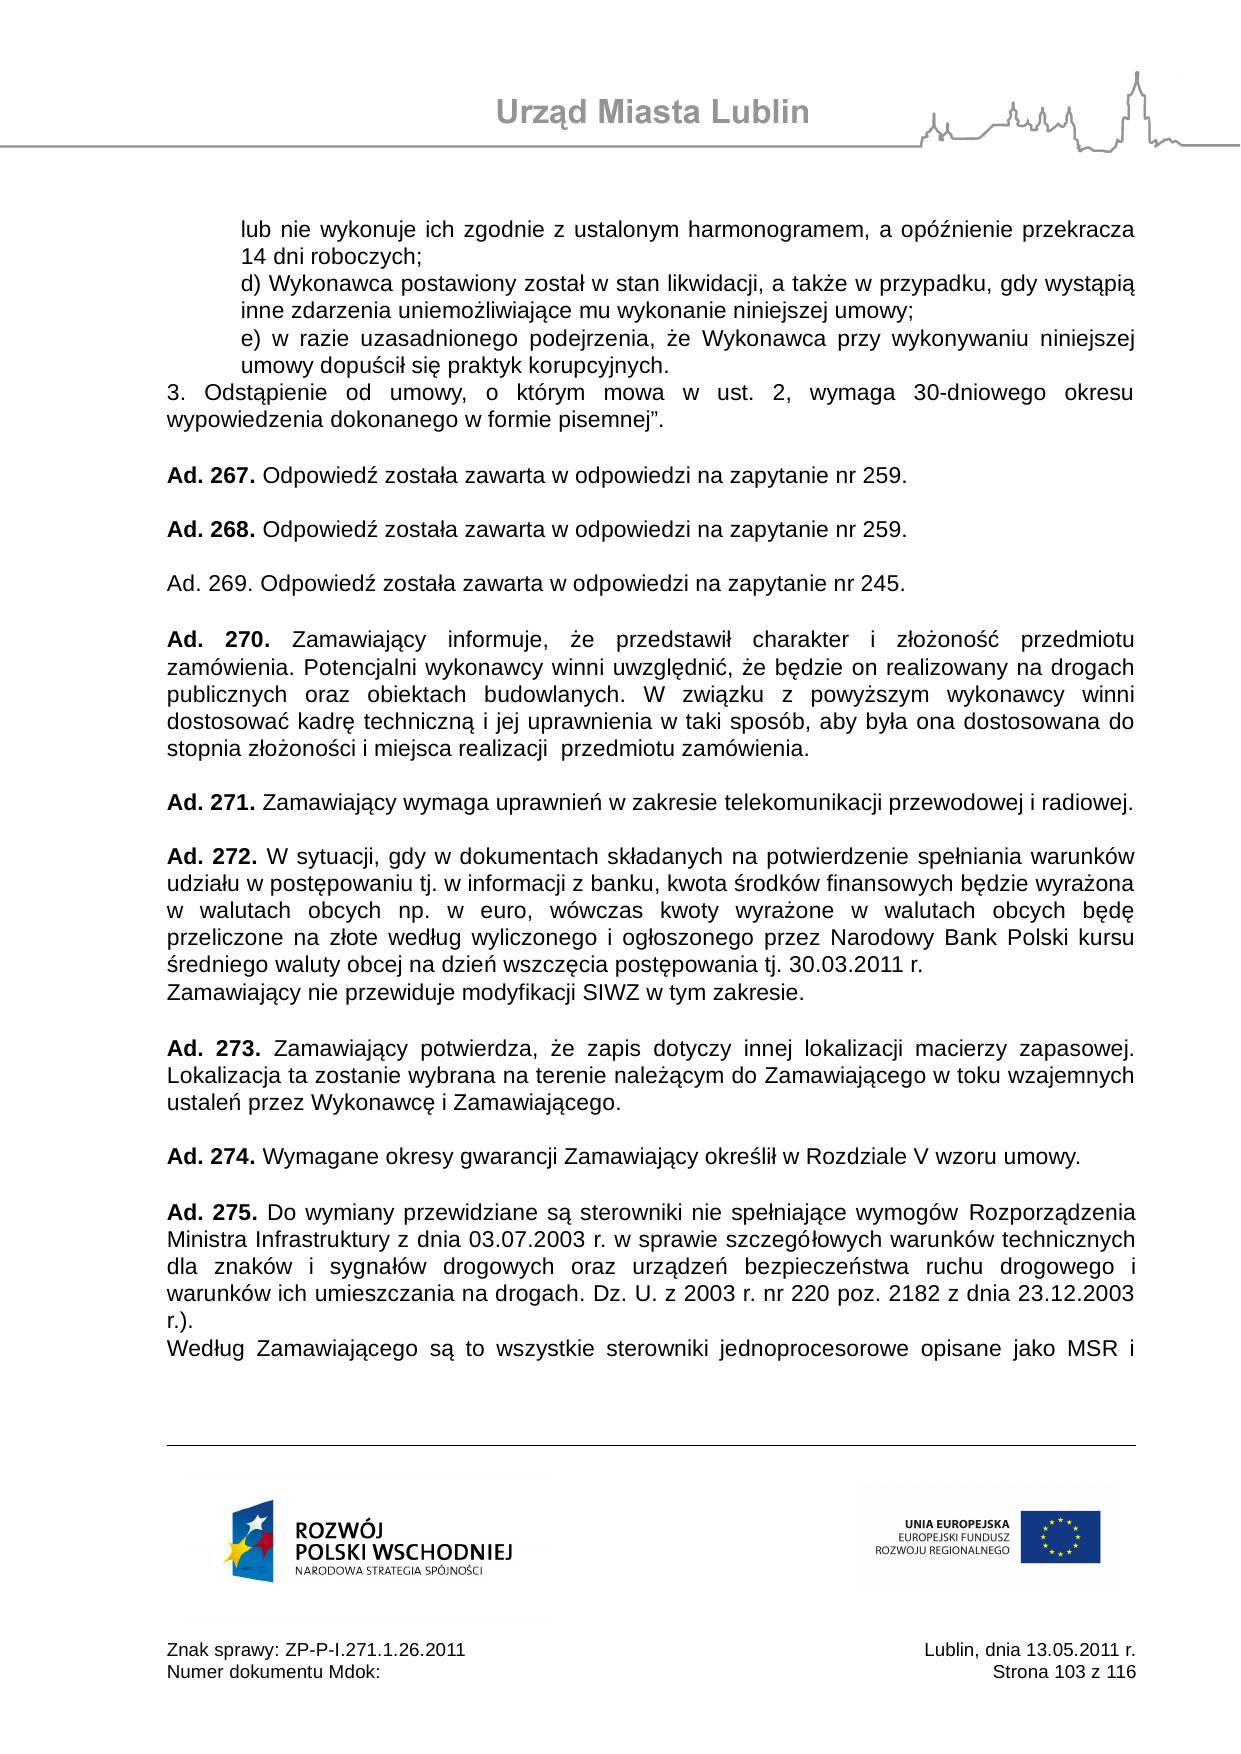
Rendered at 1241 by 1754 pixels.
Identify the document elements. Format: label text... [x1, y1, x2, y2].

text d) Wykonawca postawiony został w stan likwidacji, a także w przypadku, gdy wystąpią inne zdarzenia uniemożliwiające mu wykonanie niniejszej umowy; [241, 270, 1136, 324]
text Według Zamawiającego są to wszystkie sterowniki jednoprocesorowe opisane jako MSR i [167, 1334, 1136, 1361]
text Ad. 271. Zamawiający wymaga uprawnień w zakresie telekomunikacji przewodowej i radiowej. [167, 788, 1136, 815]
text Ad. 270. Zamawiający informuje, że przedstawił charakter i złożoność przedmiotu zamówienia. Potencjalni wykonawcy winni uwzględnić, że będzie on realizowany na drogach publicznych oraz obiektach budowlanych. W związku z powyższym wykonawcy winni dostosować kadrę techniczną i jej uprawnienia w taki sposób, aby była ona dostosowana do stopnia złożoności i miejsca realizacji przedmiotu zamówienia. [167, 626, 1136, 761]
text Ad. 272. W sytuacji, gdy w dokumentach składanych na potwierdzenie spełniania warunków udziału w postępowaniu tj. w informacji z banku, kwota środków finansowych będzie wyrażona w walutach obcych np. w euro, wówczas kwoty wyrażone w walutach obcych będę przeliczone na złote według wyliczonego i ogłoszonego przez Narodowy Bank Polski kursu średniego waluty obcej na dzień wszczęcia postępowania tj. 30.03.2011 r. [167, 842, 1136, 978]
text Zamawiający nie przewiduje modyfikacji SIWZ w tym zakresie. [167, 978, 1136, 1005]
text 3. Odstąpienie od umowy, o którym mowa w ust. 2, wymaga 30-dniowego okresu wypowiedzenia dokonanego w formie pisemnej”. [167, 378, 1136, 432]
text Ad. 273. Zamawiający potwierdza, że zapis dotyczy innej lokalizacji macierzy zapasowej. Lokalizacja ta zostanie wybrana na terenie należącym do Zamawiającego w toku wzajemnych ustaleń przez Wykonawcę i Zamawiającego. [167, 1034, 1136, 1115]
picture [0, 71, 1241, 197]
picture [858, 1483, 1120, 1591]
text Ad. 274. Wymagane okresy gwarancji Zamawiający określił w Rozdziale V wzoru umowy. [167, 1142, 1136, 1169]
text lub nie wykonuje ich zgodnie z ustalonym harmonogramem, a opóźnienie przekracza 14 dni roboczych; [241, 216, 1136, 270]
text Ad. 275. Do wymiany przewidziane są sterowniki nie spełniające wymogów Rozporządzenia Ministra Infrastruktury z dnia 03.07.2003 r. w sprawie szczegółowych warunków technicznych dla znaków i sygnałów drogowych oraz urządzeń bezpieczeństwa ruchu drogowego i warunków ich umieszczania na drogach. Dz. U. z 2003 r. nr 220 poz. 2182 z dnia 23.12.2003 r.). [167, 1198, 1136, 1334]
text Ad. 269. Odpowiedź została zawarta w odpowiedzi na zapytanie nr 245. [167, 570, 1136, 597]
text Ad. 268. Odpowiedź została zawarta w odpowiedzi na zapytanie nr 259. [167, 516, 1136, 543]
text Ad. 267. Odpowiedź została zawarta w odpowiedzi na zapytanie nr 259. [167, 461, 1136, 488]
picture [180, 1458, 553, 1624]
text e) w razie uzasadnionego podejrzenia, że Wykonawca przy wykonywaniu niniejszej umowy dopuścił się praktyk korupcyjnych. [241, 324, 1136, 378]
